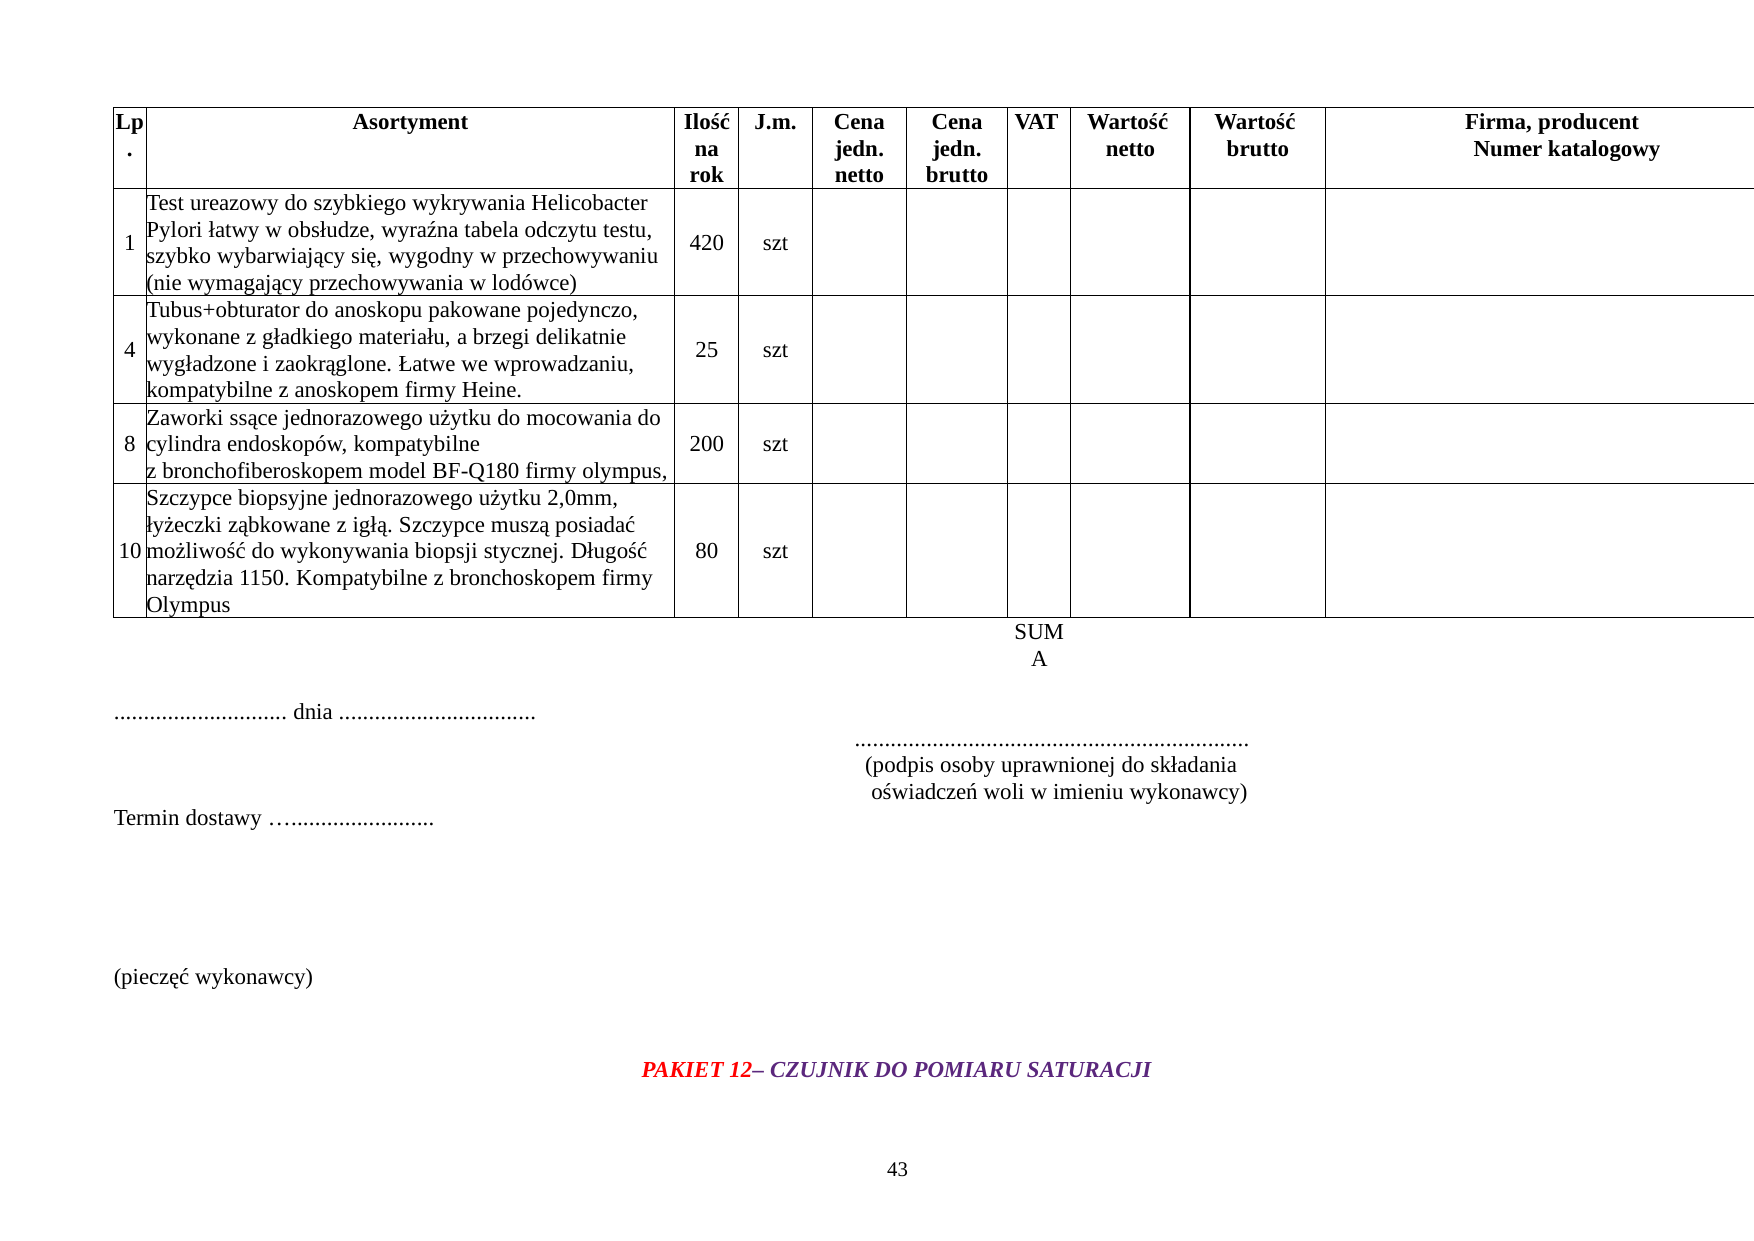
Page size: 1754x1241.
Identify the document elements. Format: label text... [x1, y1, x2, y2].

table_header Lp. [114, 108, 146, 188]
table_cell [906, 671, 1007, 698]
table_cell [1593, 671, 1597, 698]
table_cell [1191, 189, 1325, 295]
table_cell [1610, 671, 1614, 698]
table_cell [813, 404, 906, 483]
table_cell [1643, 618, 1647, 671]
table_cell [1635, 671, 1639, 698]
table_cell [1326, 296, 1754, 402]
table_cell szt [739, 484, 812, 617]
table_cell [1008, 296, 1070, 402]
table_cell [1656, 671, 1660, 698]
subtitle PAKIET 12– CZUJNIK DO POMIARU SATURACJI [113, 1056, 1681, 1083]
table_cell [1598, 671, 1602, 698]
table_header Wartość netto [1071, 108, 1189, 188]
table_cell [1589, 671, 1593, 698]
text Termin dostawy …........................ [113, 804, 1681, 831]
table_cell [1071, 484, 1189, 617]
table_cell Zaworki ssące jednorazowego użytku do mocowania do cylindra endoskopów, kompatybilne z bronchofiberoskopem model BF-Q180 firmy olympus, [147, 404, 674, 483]
table_cell [1606, 671, 1610, 698]
table_cell szt [739, 404, 812, 483]
table_cell [675, 618, 739, 671]
table_cell Test ureazowy do szybkiego wykrywania Helicobacter Pylori łatwy w obsłudze, wyraźna tabela odczytu testu, szybko wybarwiający się, wygodny w przechowywaniu (nie wymagający przechowywania w lodówce) [147, 189, 674, 295]
table_cell [1071, 618, 1190, 671]
table_cell [1326, 484, 1754, 617]
table_cell [1668, 618, 1672, 671]
table_cell [114, 671, 146, 698]
table_cell [1660, 671, 1664, 698]
table_cell [114, 618, 146, 671]
table_cell [1635, 618, 1639, 671]
table_cell [1660, 618, 1664, 671]
table_cell [675, 671, 739, 698]
table_cell [1606, 618, 1610, 671]
table_cell [1071, 189, 1189, 295]
table_cell [1639, 671, 1643, 698]
table_cell [1190, 671, 1325, 698]
table_cell [1677, 671, 1681, 698]
text oświadczeń woli w imieniu wykonawcy) [703, 777, 1681, 804]
table_cell [812, 671, 906, 698]
table_cell Szczypce biopsyjne jednorazowego użytku 2,0mm, łyżeczki ząbkowane z igłą. Szczypce muszą posiadać możliwość do wykonywania biopsji stycznej. Długość narzędzia 1150. Kompatybilne z bronchoskopem firmy Olympus [147, 484, 674, 617]
table_header Wartość brutto [1191, 108, 1325, 188]
table_cell [1677, 618, 1681, 671]
table_cell [1648, 671, 1652, 698]
text (pieczęć wykonawcy) [113, 963, 1681, 990]
table_cell 25 [675, 296, 738, 402]
table_cell [1623, 618, 1627, 671]
table_cell [1614, 671, 1618, 698]
table_cell [1602, 671, 1606, 698]
table_header J.m. [739, 108, 812, 188]
table_cell [1326, 404, 1754, 483]
table_cell [146, 671, 674, 698]
table_cell [813, 189, 906, 295]
table_cell [1325, 671, 1589, 698]
table_cell [1190, 618, 1325, 671]
table_header Cena jedn. netto [813, 108, 906, 188]
table_cell [1008, 484, 1070, 617]
table_cell [812, 618, 906, 671]
table_cell [1652, 671, 1656, 698]
table_header Cena jedn. brutto [907, 108, 1007, 188]
table_cell [1631, 618, 1635, 671]
table_cell [1673, 671, 1677, 698]
table_cell [1008, 671, 1071, 698]
table_cell [1643, 671, 1647, 698]
table_cell [1652, 618, 1656, 671]
table_header Ilość na rok [675, 108, 738, 188]
table_cell [146, 618, 674, 671]
table_cell [1614, 618, 1618, 671]
table_cell [1610, 618, 1614, 671]
table_cell [1325, 618, 1589, 671]
table_cell [1008, 189, 1070, 295]
table_header Asortyment [147, 108, 674, 188]
table_cell szt [739, 189, 812, 295]
table_cell [1326, 189, 1754, 295]
table_cell [1639, 618, 1643, 671]
table_cell 10 [114, 484, 146, 617]
table_cell [1071, 404, 1189, 483]
table_cell [1191, 484, 1325, 617]
table_cell [1648, 618, 1652, 671]
table_cell [907, 296, 1007, 402]
table_cell [1664, 618, 1668, 671]
text .................................................................. [113, 724, 1681, 751]
text (podpis osoby uprawnionej do składania [630, 751, 1681, 777]
text ............................. dnia ................................. [113, 698, 1681, 724]
table_cell [1627, 671, 1631, 698]
table_cell [907, 484, 1007, 617]
table_cell [1623, 671, 1627, 698]
table_cell [1618, 618, 1622, 671]
table_cell [1668, 671, 1672, 698]
table_cell szt [739, 296, 812, 402]
table_header VAT [1008, 108, 1070, 188]
table_cell [1008, 404, 1070, 483]
table_cell [1627, 618, 1631, 671]
table_cell [739, 671, 812, 698]
table_cell 420 [675, 189, 738, 295]
table_cell [1656, 618, 1660, 671]
table_cell 80 [675, 484, 738, 617]
table_cell 1 [114, 189, 146, 295]
table_cell 200 [675, 404, 738, 483]
table_cell [1683, 671, 1754, 698]
table_cell 8 [114, 404, 146, 483]
table_cell [907, 189, 1007, 295]
table_cell [1071, 671, 1190, 698]
table_cell SUMA [1008, 618, 1071, 671]
table_cell [1618, 671, 1622, 698]
table_cell 4 [114, 296, 146, 402]
table_cell [813, 296, 906, 402]
table_cell [1071, 296, 1189, 402]
table_cell [813, 484, 906, 617]
table_cell [906, 618, 1007, 671]
table_cell [1191, 296, 1325, 402]
table_cell [1683, 618, 1754, 671]
table_header Firma, producent Numer katalogowy [1326, 108, 1754, 188]
table_cell [1664, 671, 1668, 698]
table_cell [739, 618, 812, 671]
table_cell [1589, 618, 1593, 671]
table_cell [1602, 618, 1606, 671]
table_cell [1631, 671, 1635, 698]
table_cell [1191, 404, 1325, 483]
table_cell [1673, 618, 1677, 671]
table_cell [1593, 618, 1597, 671]
table_cell [907, 404, 1007, 483]
table_cell [1598, 618, 1602, 671]
table_cell Tubus+obturator do anoskopu pakowane pojedynczo, wykonane z gładkiego materiału, a brzegi delikatnie wygładzone i zaokrąglone. Łatwe we wprowadzaniu, kompatybilne z anoskopem firmy Heine. [147, 296, 674, 402]
